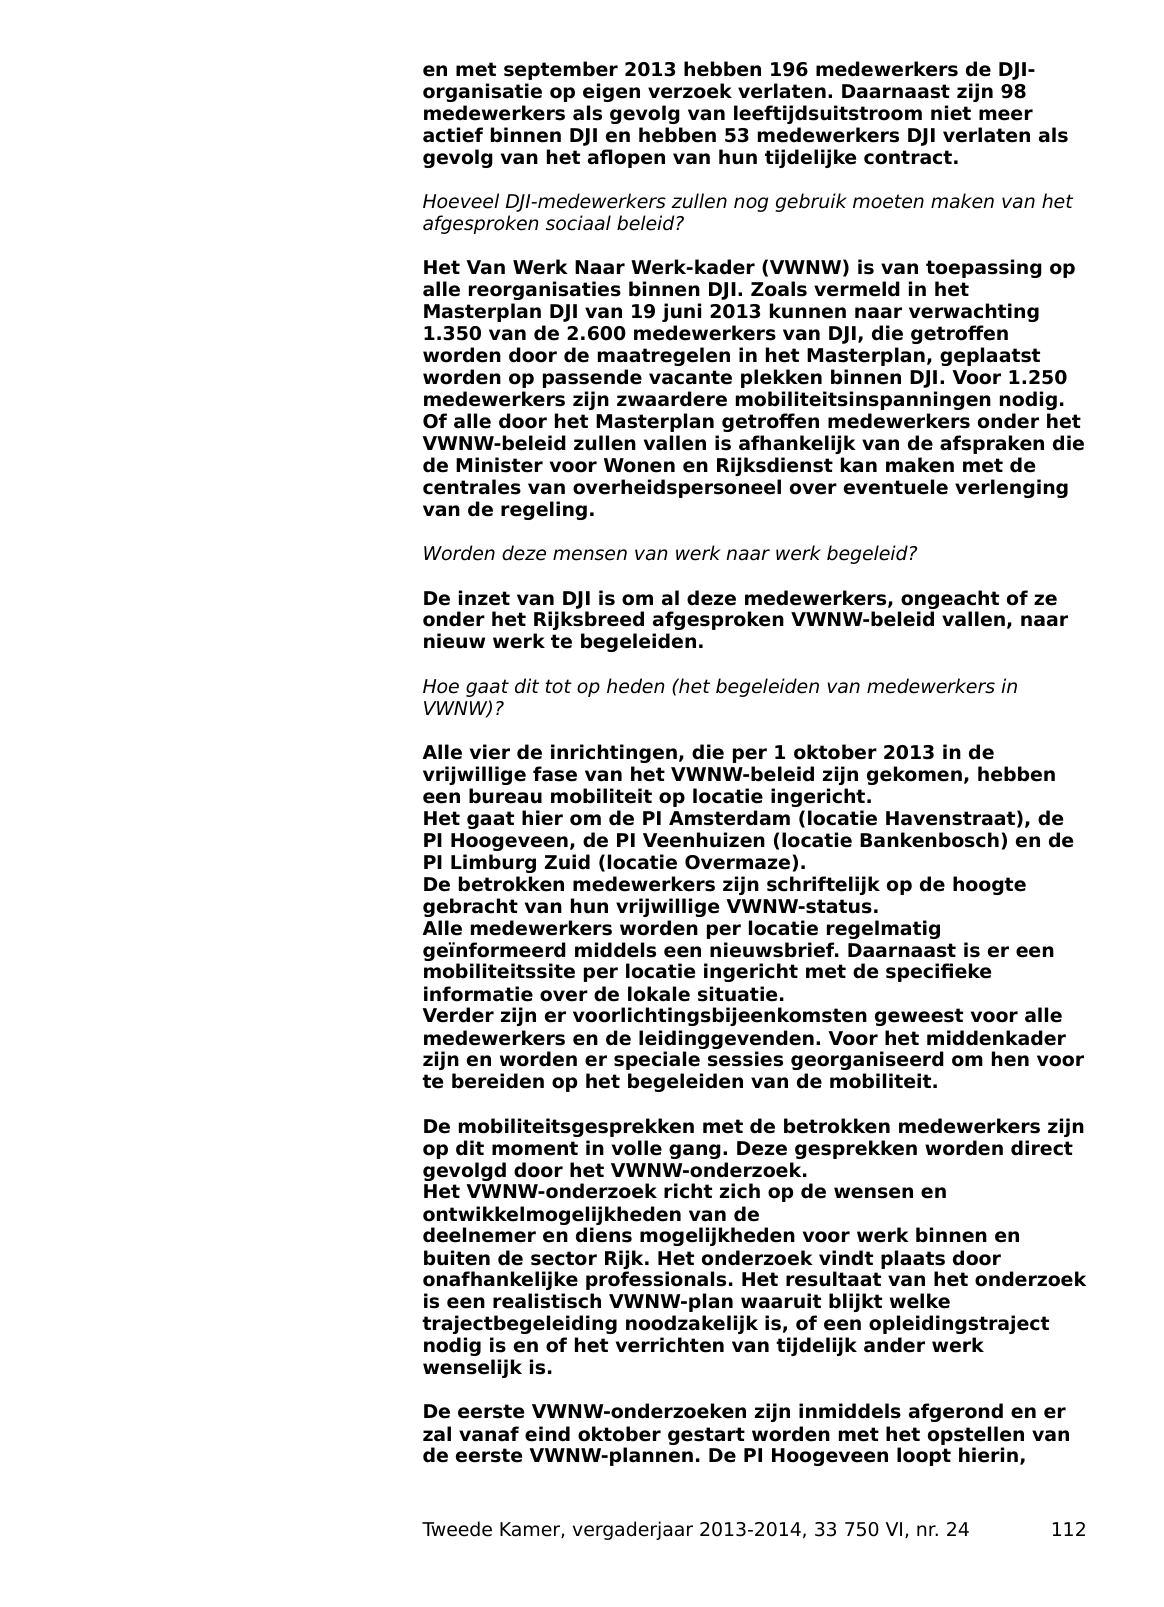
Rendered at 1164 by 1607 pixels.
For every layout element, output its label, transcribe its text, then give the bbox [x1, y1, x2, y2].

text en met september 2013 hebben 196 medewerkers de DJI-organisatie op eigen verzoek verlaten. Daarnaast zijn 98 medewerkers als gevolg van leeftijdsuitstroom niet meer actief binnen DJI en hebben 53 medewerkers DJI verlaten als gevolg van het aflopen van hun tijdelijke contract. [422, 59, 1087, 169]
text Hoe gaat dit tot op heden (het begeleiden van medewerkers in VWNW)? [422, 676, 1087, 719]
text Alle medewerkers worden per locatie regelmatig geïnformeerd middels een nieuwsbrief. Daarnaast is er een mobiliteitssite per locatie ingericht met de specifieke informatie over de lokale situatie. [422, 917, 1087, 1005]
text Het gaat hier om de PI Amsterdam (locatie Havenstraat), de PI Hoogeveen, de PI Veenhuizen (locatie Bankenbosch) en de PI Limburg Zuid (locatie Overmaze). [422, 808, 1087, 873]
text Het VWNW-onderzoek richt zich op de wensen en ontwikkelmogelijkheden van de [422, 1181, 1087, 1225]
text De eerste VWNW-onderzoeken zijn inmiddels afgerond en er zal vanaf eind oktober gestart worden met het opstellen van de eerste VWNW-plannen. De PI Hoogeveen loopt hierin, [422, 1401, 1087, 1467]
text De inzet van DJI is om al deze medewerkers, ongeacht of ze onder het Rijksbreed afgesproken VWNW-beleid vallen, naar nieuw werk te begeleiden. [422, 587, 1087, 653]
text Verder zijn er voorlichtingsbijeenkomsten geweest voor alle medewerkers en de leidinggevenden. Voor het middenkader zijn en worden er speciale sessies georganiseerd om hen voor te bereiden op het begeleiden van de mobiliteit. [422, 1005, 1087, 1093]
text De mobiliteitsgesprekken met de betrokken medewerkers zijn op dit moment in volle gang. Deze gesprekken worden direct gevolgd door het VWNW-onderzoek. [422, 1116, 1087, 1181]
text Hoeveel DJI-medewerkers zullen nog gebruik moeten maken van het afgesproken sociaal beleid? [422, 191, 1087, 235]
text deelnemer en diens mogelijkheden voor werk binnen en buiten de sector Rijk. Het onderzoek vindt plaats door onafhankelijke professionals. Het resultaat van het onderzoek is een realistisch VWNW-plan waaruit blijkt welke trajectbegeleiding noodzakelijk is, of een opleidingstraject nodig is en of het verrichten van tijdelijk ander werk wenselijk is. [422, 1225, 1087, 1379]
text Worden deze mensen van werk naar werk begeleid? [422, 543, 1087, 565]
text Alle vier de inrichtingen, die per 1 oktober 2013 in de vrijwillige fase van het VWNW-beleid zijn gekomen, hebben een bureau mobiliteit op locatie ingericht. [422, 742, 1087, 808]
text Het Van Werk Naar Werk-kader (VWNW) is van toepassing op alle reorganisaties binnen DJI. Zoals vermeld in het Masterplan DJI van 19 juni 2013 kunnen naar verwachting 1.350 van de 2.600 medewerkers van DJI, die getroffen worden door de maatregelen in het Masterplan, geplaatst worden op passende vacante plekken binnen DJI. Voor 1.250 medewerkers zijn zwaardere mobiliteitsinspanningen nodig. [422, 257, 1087, 411]
text Of alle door het Masterplan getroffen medewerkers onder het VWNW-beleid zullen vallen is afhankelijk van de afspraken die de Minister voor Wonen en Rijksdienst kan maken met de centrales van overheidspersoneel over eventuele verlenging van de regeling. [422, 411, 1087, 521]
text De betrokken medewerkers zijn schriftelijk op de hoogte gebracht van hun vrijwillige VWNW-status. [422, 873, 1087, 917]
